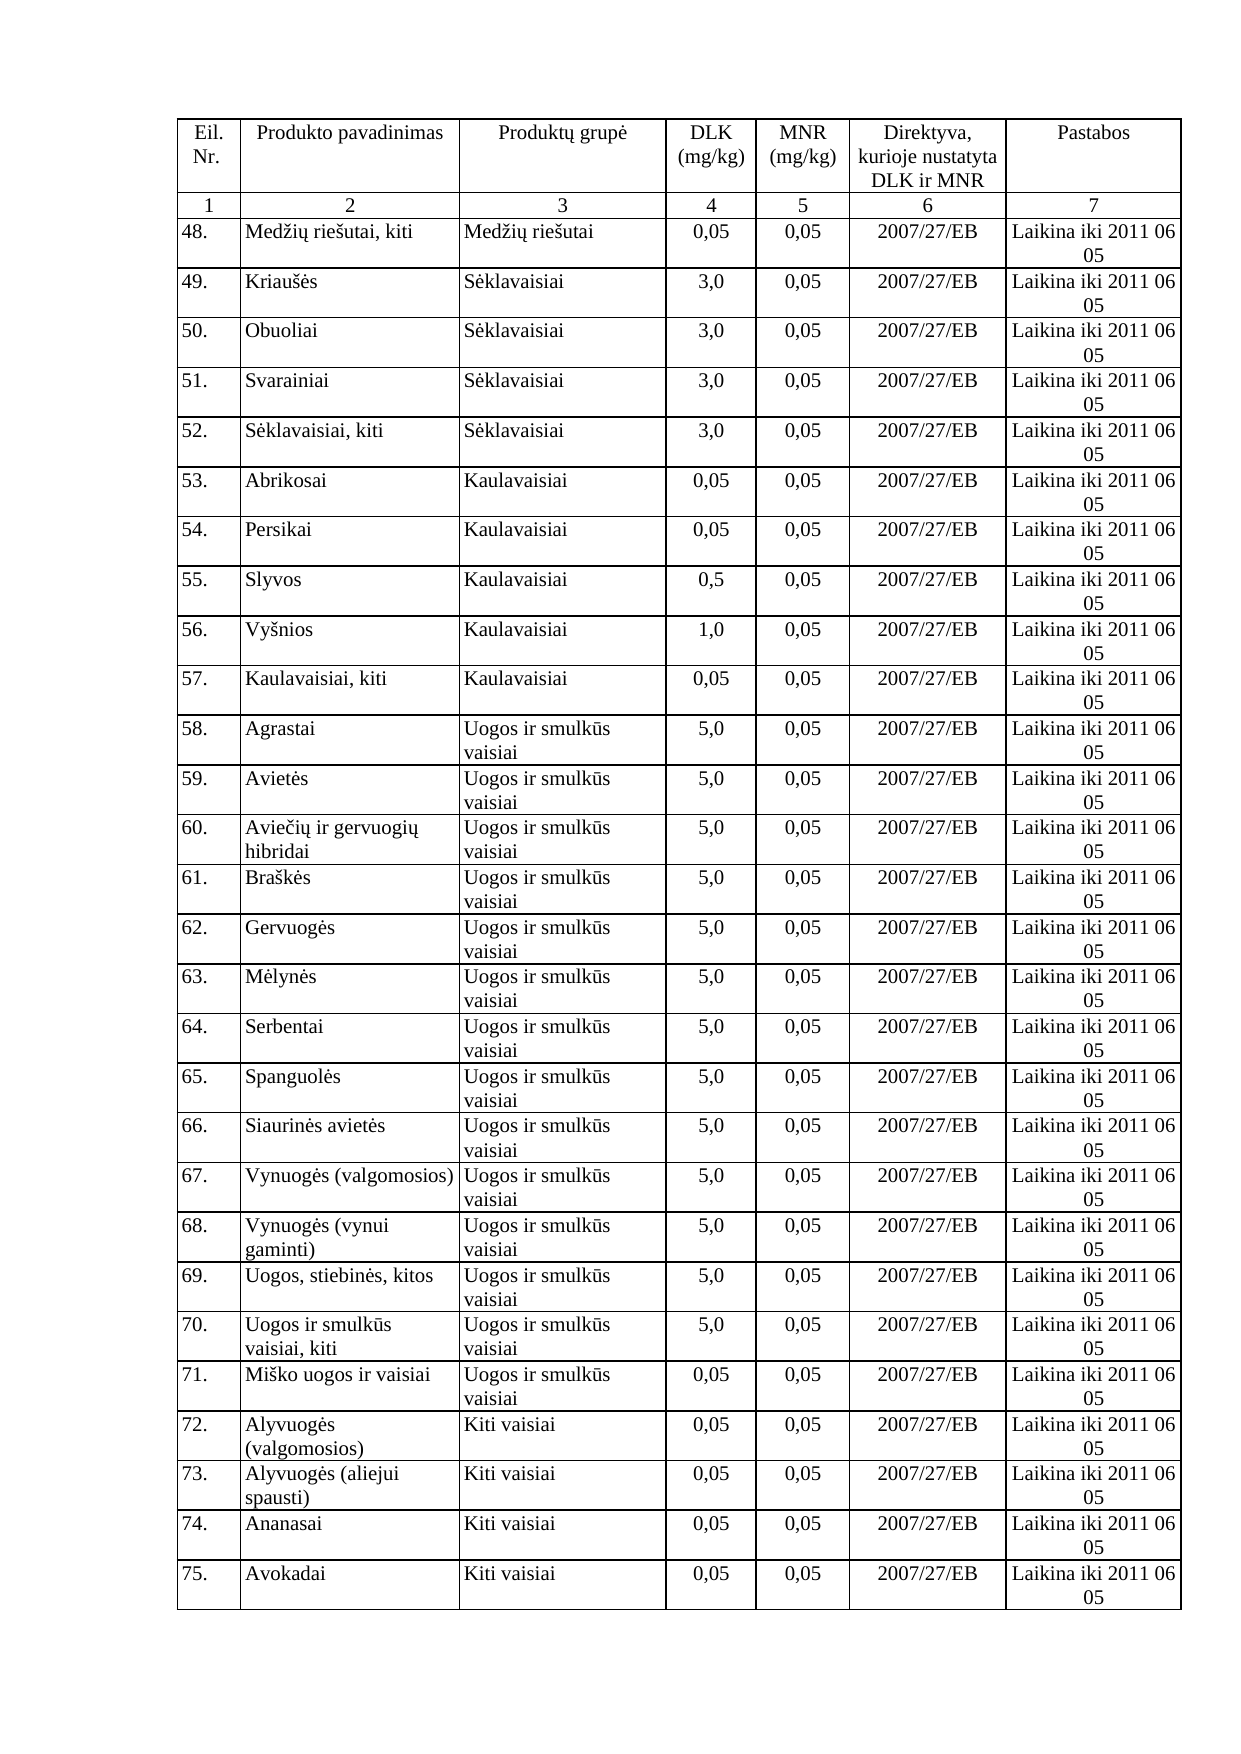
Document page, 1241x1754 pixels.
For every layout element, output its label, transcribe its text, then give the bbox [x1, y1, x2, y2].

table_cell 0,05 [757, 1511, 849, 1559]
table_cell 2007/27/EB [850, 1412, 1005, 1460]
table_cell 2007/27/EB [850, 567, 1005, 615]
table_cell 0,05 [757, 567, 849, 615]
table_cell 5,0 [667, 865, 755, 913]
table_cell Persikai [241, 517, 459, 565]
table_cell 65. [178, 1064, 240, 1112]
table_cell 0,05 [757, 965, 849, 1012]
table_cell 51. [178, 368, 240, 416]
table_cell 67. [178, 1163, 240, 1211]
table_cell 0,05 [757, 766, 849, 814]
table_cell 74. [178, 1511, 240, 1559]
table_cell Sėklavaisiai [460, 418, 665, 466]
table_header MNR (mg/kg) [757, 120, 849, 192]
table_cell 66. [178, 1113, 240, 1162]
table_cell 2007/27/EB [850, 915, 1005, 963]
table_cell 57. [178, 666, 240, 714]
table_cell 0,05 [757, 1014, 849, 1062]
table_cell 2007/27/EB [850, 468, 1005, 516]
table_cell 5,0 [667, 915, 755, 963]
table_cell 2007/27/EB [850, 1163, 1005, 1211]
table_cell 2 [455, 193, 459, 217]
table_cell 55. [178, 567, 240, 615]
table_cell Kaulavaisiai [460, 666, 665, 714]
table_cell 0,05 [667, 666, 755, 714]
table_cell Kaulavaisiai [460, 617, 665, 665]
table_cell 0,05 [667, 517, 755, 565]
table_cell 2007/27/EB [850, 1561, 1005, 1609]
table_cell Avietės [241, 766, 459, 814]
table_cell 0,05 [757, 318, 849, 367]
table_cell 73. [178, 1461, 240, 1509]
table_cell 0,05 [667, 1362, 755, 1410]
table_cell 56. [178, 617, 240, 665]
table_cell 2007/27/EB [850, 1362, 1005, 1410]
table_cell 2007/27/EB [850, 269, 1005, 317]
table_cell 2007/27/EB [850, 368, 1005, 416]
table_cell 0,05 [667, 1511, 755, 1559]
table_cell Sėklavaisiai [460, 318, 665, 367]
table_cell 2007/27/EB [850, 418, 1005, 466]
table_cell Vyšnios [241, 617, 459, 665]
table_cell 0,05 [757, 1263, 849, 1311]
table_cell 0,05 [757, 1312, 849, 1360]
table_cell Uogos, stiebinės, kitos [241, 1263, 459, 1311]
table_cell 0,05 [757, 269, 849, 317]
table_cell 49. [178, 269, 240, 317]
table_cell Kaulavaisiai [460, 567, 665, 615]
table_cell Kaulavaisiai, kiti [241, 666, 459, 714]
table_cell 0,05 [667, 468, 755, 516]
table_cell 2007/27/EB [850, 865, 1005, 913]
table_cell Kiti vaisiai [460, 1511, 665, 1559]
table_cell 0,05 [757, 716, 849, 764]
table_cell Obuoliai [241, 318, 459, 367]
table_cell 2007/27/EB [850, 1213, 1005, 1261]
table_cell 2007/27/EB [850, 1113, 1005, 1162]
table_cell 59. [178, 766, 240, 814]
table_cell 3,0 [667, 318, 755, 367]
table_cell 0,05 [757, 1213, 849, 1261]
table_cell 2007/27/EB [850, 1064, 1005, 1112]
table_cell 0,05 [757, 915, 849, 963]
table_cell 61. [178, 865, 240, 913]
table_cell Agrastai [241, 716, 459, 764]
table_cell Spanguolės [241, 1064, 459, 1112]
table_cell Gervuogės [241, 915, 459, 963]
table_cell 5,0 [667, 1213, 755, 1261]
table_cell 0,5 [667, 567, 755, 615]
table_cell 2 [241, 193, 245, 217]
table_header Produktų grupė [460, 120, 665, 192]
table_cell Kiti vaisiai [460, 1412, 665, 1460]
table_cell 5,0 [667, 1113, 755, 1162]
table_cell 1,0 [667, 617, 755, 665]
table_cell 53. [178, 468, 240, 516]
table_cell 71. [178, 1362, 240, 1410]
table_cell 0,05 [757, 1461, 849, 1509]
table_cell 0,05 [757, 1064, 849, 1112]
table_cell 0,05 [757, 1113, 849, 1162]
table_cell 0,05 [757, 815, 849, 863]
table_cell Sėklavaisiai, kiti [241, 418, 459, 466]
table_cell 5,0 [667, 965, 755, 1012]
table_cell Medžių riešutai [460, 219, 665, 267]
table_cell 0,05 [757, 1561, 849, 1609]
table_cell 5 [845, 193, 849, 217]
table_header Pastabos [1007, 120, 1180, 192]
table_header DLK (mg/kg) [667, 120, 755, 192]
table_cell 0,05 [667, 1412, 755, 1460]
table_cell 75. [178, 1561, 240, 1609]
table_cell 2007/27/EB [850, 219, 1005, 267]
table_cell 0,05 [757, 418, 849, 466]
table_cell Abrikosai [241, 468, 459, 516]
table_cell 0,05 [757, 1362, 849, 1410]
table_cell 2007/27/EB [850, 815, 1005, 863]
table_cell 52. [178, 418, 240, 466]
table_cell 0,05 [757, 617, 849, 665]
table_cell 2007/27/EB [850, 1263, 1005, 1311]
table_cell Braškės [241, 865, 459, 913]
table_cell Avokadai [241, 1561, 459, 1609]
table_cell 2007/27/EB [850, 517, 1005, 565]
table_cell 2007/27/EB [850, 666, 1005, 714]
table_cell Miško uogos ir vaisiai [241, 1362, 459, 1410]
table_cell 2007/27/EB [850, 617, 1005, 665]
table_cell 5,0 [667, 815, 755, 863]
table_cell 3,0 [667, 368, 755, 416]
table_cell 64. [178, 1014, 240, 1062]
table_cell 2007/27/EB [850, 716, 1005, 764]
table_cell 2007/27/EB [850, 1014, 1005, 1062]
table_cell 5,0 [667, 1163, 755, 1211]
table_cell 0,05 [757, 468, 849, 516]
table_cell 5,0 [667, 766, 755, 814]
table_cell Medžių riešutai, kiti [241, 219, 459, 267]
table_cell 70. [178, 1312, 240, 1360]
table_cell 2007/27/EB [850, 1511, 1005, 1559]
table_cell Mėlynės [241, 965, 459, 1012]
table_cell Ananasai [241, 1511, 459, 1559]
table_cell 48. [178, 219, 240, 267]
table_cell 3,0 [667, 269, 755, 317]
table_header Eil. Nr. [178, 120, 240, 192]
table_cell 2007/27/EB [850, 766, 1005, 814]
table_cell 0,05 [757, 219, 849, 267]
table_cell 0,05 [667, 219, 755, 267]
table_cell 5,0 [667, 1312, 755, 1360]
table_cell Siaurinės avietės [241, 1113, 459, 1162]
table_cell Serbentai [241, 1014, 459, 1062]
table_cell 60. [178, 815, 240, 863]
table_cell 54. [178, 517, 240, 565]
table_cell 58. [178, 716, 240, 764]
table_cell 5,0 [667, 1014, 755, 1062]
table_cell Kaulavaisiai [460, 468, 665, 516]
table_cell 2007/27/EB [850, 965, 1005, 1012]
table_cell Sėklavaisiai [460, 368, 665, 416]
table_cell 0,05 [757, 865, 849, 913]
table_cell Kaulavaisiai [460, 517, 665, 565]
table_cell 3,0 [667, 418, 755, 466]
table_header Produkto pavadinimas [241, 120, 459, 192]
table_cell 5,0 [667, 1064, 755, 1112]
table_cell 1 [236, 193, 240, 217]
table_cell 63. [178, 965, 240, 1012]
table_cell 0,05 [757, 1412, 849, 1460]
table_cell 5,0 [667, 716, 755, 764]
table_cell 0,05 [757, 517, 849, 565]
table_cell 62. [178, 915, 240, 963]
table_cell 0,05 [667, 1561, 755, 1609]
table_cell Slyvos [241, 567, 459, 615]
table_cell 0,05 [757, 666, 849, 714]
table_cell 0,05 [757, 1163, 849, 1211]
table_cell Kiti vaisiai [460, 1461, 665, 1509]
table_cell Vynuogės (valgomosios) [241, 1163, 459, 1211]
table_cell Svarainiai [241, 368, 459, 416]
table_cell 0,05 [667, 1461, 755, 1509]
table_cell 2007/27/EB [850, 318, 1005, 367]
table_cell Kriaušės [241, 269, 459, 317]
table_cell 5,0 [667, 1263, 755, 1311]
table_cell 2007/27/EB [850, 1461, 1005, 1509]
table_cell 2007/27/EB [850, 1312, 1005, 1360]
table_cell Sėklavaisiai [460, 269, 665, 317]
table_cell 72. [178, 1412, 240, 1460]
table_cell 0,05 [757, 368, 849, 416]
table_cell 69. [178, 1263, 240, 1311]
table_cell 50. [178, 318, 240, 367]
table_cell 68. [178, 1213, 240, 1261]
table_cell Kiti vaisiai [460, 1561, 665, 1609]
